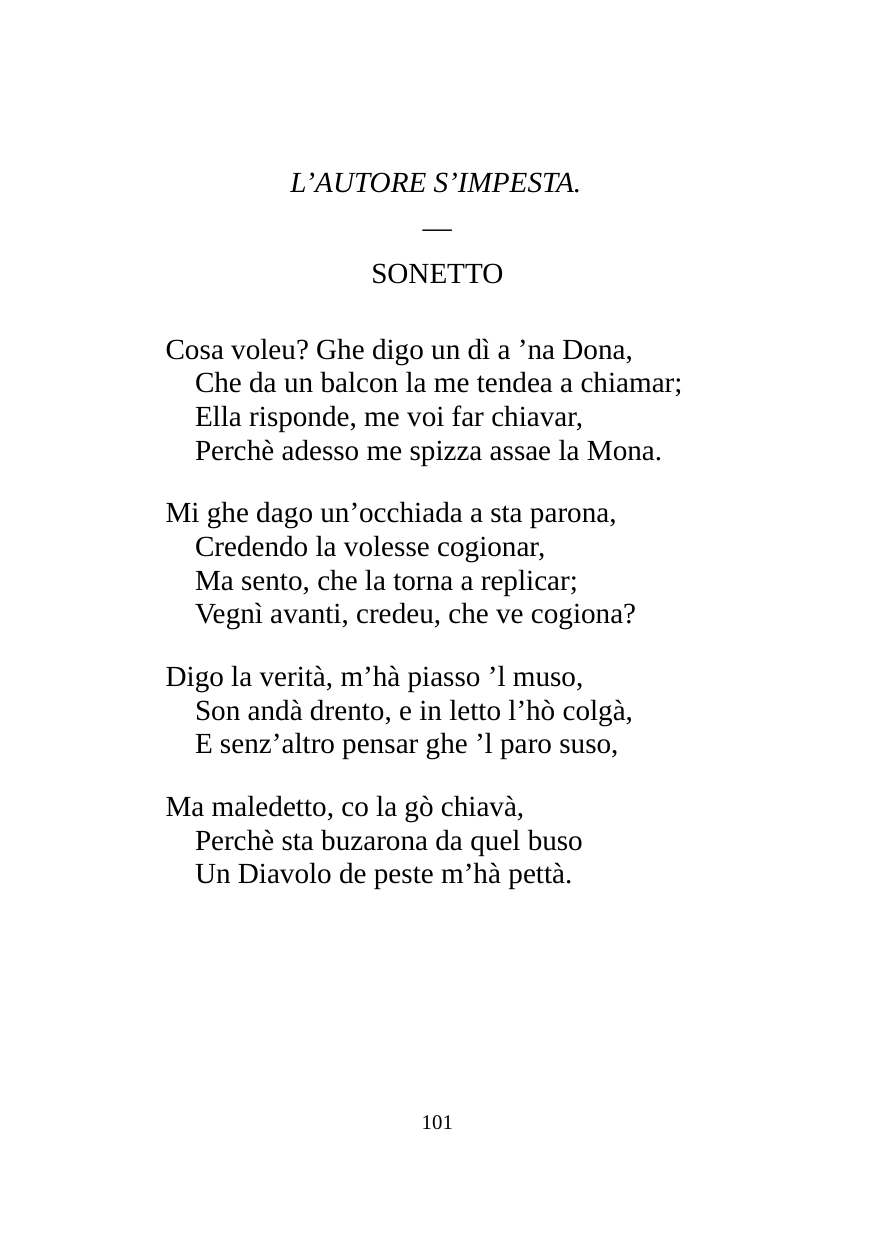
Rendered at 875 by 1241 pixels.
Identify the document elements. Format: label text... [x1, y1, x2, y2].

text — [106, 211, 768, 244]
text Digo la verità, m’hà piasso ’l muso, Son andà drento, e in letto l’hò colgà, E senz’altro pensar ghe ’l paro suso, [165, 659, 768, 760]
text SONETTO [106, 257, 768, 290]
text Ma maledetto, co la gò chiavà, Perchè sta buzarona da quel buso Un Diavolo de peste m’hà pettà. [165, 789, 768, 890]
text Cosa voleu? Ghe digo un dì a ’na Dona, Che da un balcon la me tendea a chiamar; Ella risponde, me voi far chiavar, Perchè adesso me spizza assae la Mona. [165, 332, 768, 466]
text Mi ghe dago un’occhiada a sta parona, Credendo la volesse cogionar, Ma sento, che la torna a replicar; Vegnì avanti, credeu, che ve cogiona? [165, 496, 768, 630]
subtitle L’AUTORE S’IMPESTA. [106, 165, 768, 199]
